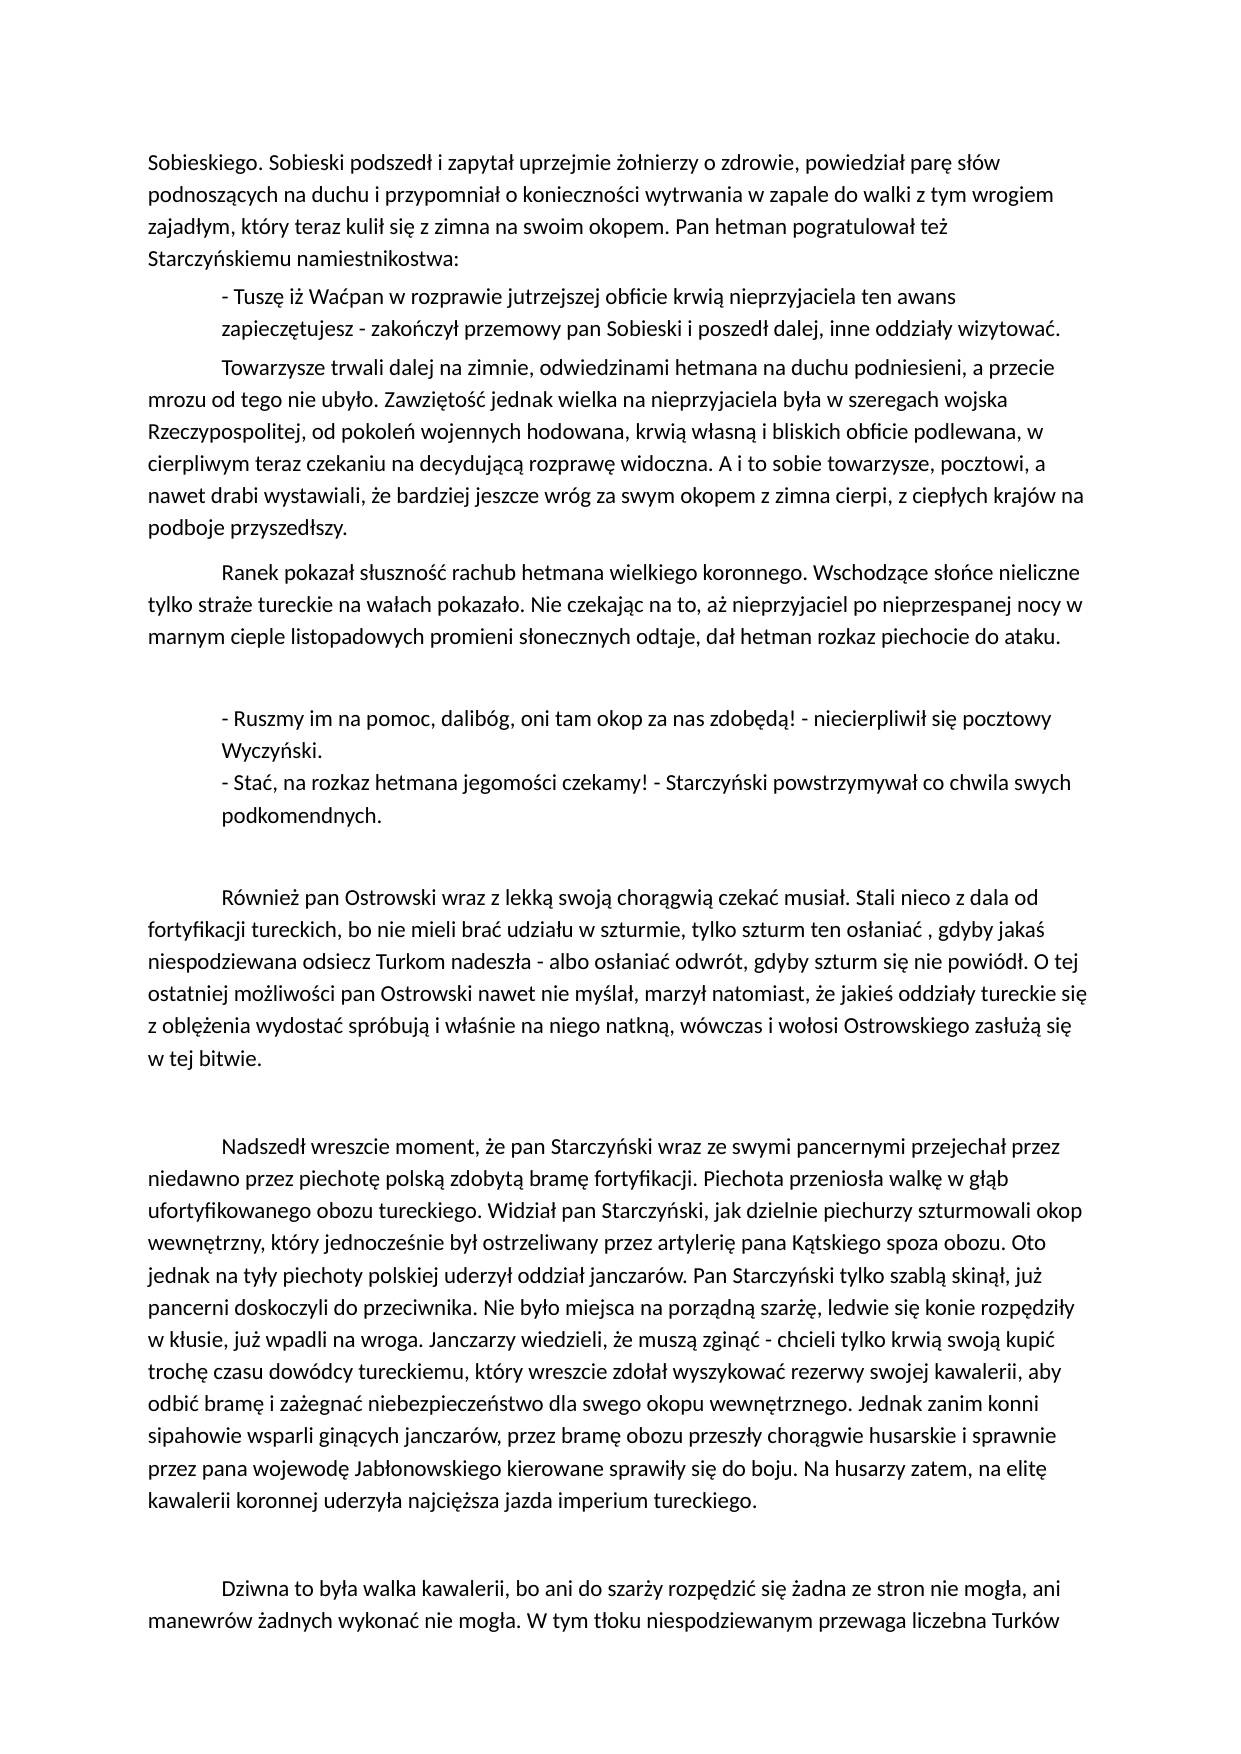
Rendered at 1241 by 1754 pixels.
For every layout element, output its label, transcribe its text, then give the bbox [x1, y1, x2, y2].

text - Tuszę iż Waćpan w rozprawie jutrzejszej obficie krwią nieprzyjaciela ten awans zapieczętujesz - zakończył przemowy pan Sobieski i poszedł dalej, inne oddziały wizytować. [221, 282, 1093, 342]
text Ranek pokazał słuszność rachub hetmana wielkiego koronnego. Wschodzące słońce nieliczne tylko straże tureckie na wałach pokazało. Nie czekając na to, aż nieprzyjaciel po nieprzespanej nocy w marnym cieple listopadowych promieni słonecznych odtaje, dał hetman rozkaz piechocie do ataku. [148, 558, 1093, 650]
text Nadszedł wreszcie moment, że pan Starczyński wraz ze swymi pancernymi przejechał przez niedawno przez piechotę polską zdobytą bramę fortyfikacji. Piechota przeniosła walkę w głąb ufortyfikowanego obozu tureckiego. Widział pan Starczyński, jak dzielnie piechurzy szturmowali okop wewnętrzny, który jednocześnie był ostrzeliwany przez artylerię pana Kątskiego spoza obozu. Oto jednak na tyły piechoty polskiej uderzył oddział janczarów. Pan Starczyński tylko szablą skinął, już pancerni doskoczyli do przeciwnika. Nie było miejsca na porządną szarżę, ledwie się konie rozpędziły w kłusie, już wpadli na wroga. Janczarzy wiedzieli, że muszą zginąć - chcieli tylko krwią swoją kupić trochę czasu dowódcy tureckiemu, który wreszcie zdołał wyszykować rezerwy swojej kawalerii, aby odbić bramę i zażegnać niebezpieczeństwo dla swego okopu wewnętrznego. Jednak zanim konni sipahowie wsparli ginących janczarów, przez bramę obozu przeszły chorągwie husarskie i sprawnie przez pana wojewodę Jabłonowskiego kierowane sprawiły się do boju. Na husarzy zatem, na elitę kawalerii koronnej uderzyła najcięższa jazda imperium tureckiego. [148, 1132, 1093, 1514]
text - Ruszmy im na pomoc, dalibóg, oni tam okop za nas zdobędą! - niecierpliwił się pocztowy Wyczyński. [221, 704, 1093, 764]
text Również pan Ostrowski wraz z lekką swoją chorągwią czekać musiał. Stali nieco z dala od fortyfikacji tureckich, bo nie mieli brać udziału w szturmie, tylko szturm ten osłaniać , gdyby jakaś niespodziewana odsiecz Turkom nadeszła - albo osłaniać odwrót, gdyby szturm się nie powiódł. O tej ostatniej możliwości pan Ostrowski nawet nie myślał, marzył natomiast, że jakieś oddziały tureckie się z oblężenia wydostać spróbują i właśnie na niego natkną, wówczas i wołosi Ostrowskiego zasłużą się w tej bitwie. [148, 883, 1093, 1072]
text - Stać, na rozkaz hetmana jegomości czekamy! - Starczyński powstrzymywał co chwila swych podkomendnych. [221, 768, 1093, 829]
text Dziwna to była walka kawalerii, bo ani do szarży rozpędzić się żadna ze stron nie mogła, ani manewrów żadnych wykonać nie mogła. W tym tłoku niespodziewanym przewaga liczebna Turków [148, 1574, 1093, 1634]
text Towarzysze trwali dalej na zimnie, odwiedzinami hetmana na duchu podniesieni, a przecie mrozu od tego nie ubyło. Zawziętość jednak wielka na nieprzyjaciela była w szeregach wojska Rzeczypospolitej, od pokoleń wojennych hodowana, krwią własną i bliskich obficie podlewana, w cierpliwym teraz czekaniu na decydującą rozprawę widoczna. A i to sobie towarzysze, pocztowi, a nawet drabi wystawiali, że bardziej jeszcze wróg za swym okopem z zimna cierpi, z ciepłych krajów na podboje przyszedłszy. [148, 353, 1093, 542]
text Sobieskiego. Sobieski podszedł i zapytał uprzejmie żołnierzy o zdrowie, powiedział parę słów podnoszących na duchu i przypomniał o konieczności wytrwania w zapale do walki z tym wrogiem zajadłym, który teraz kulił się z zimna na swoim okopem. Pan hetman pogratulował też Starczyńskiemu namiestnikostwa: [148, 148, 1093, 272]
